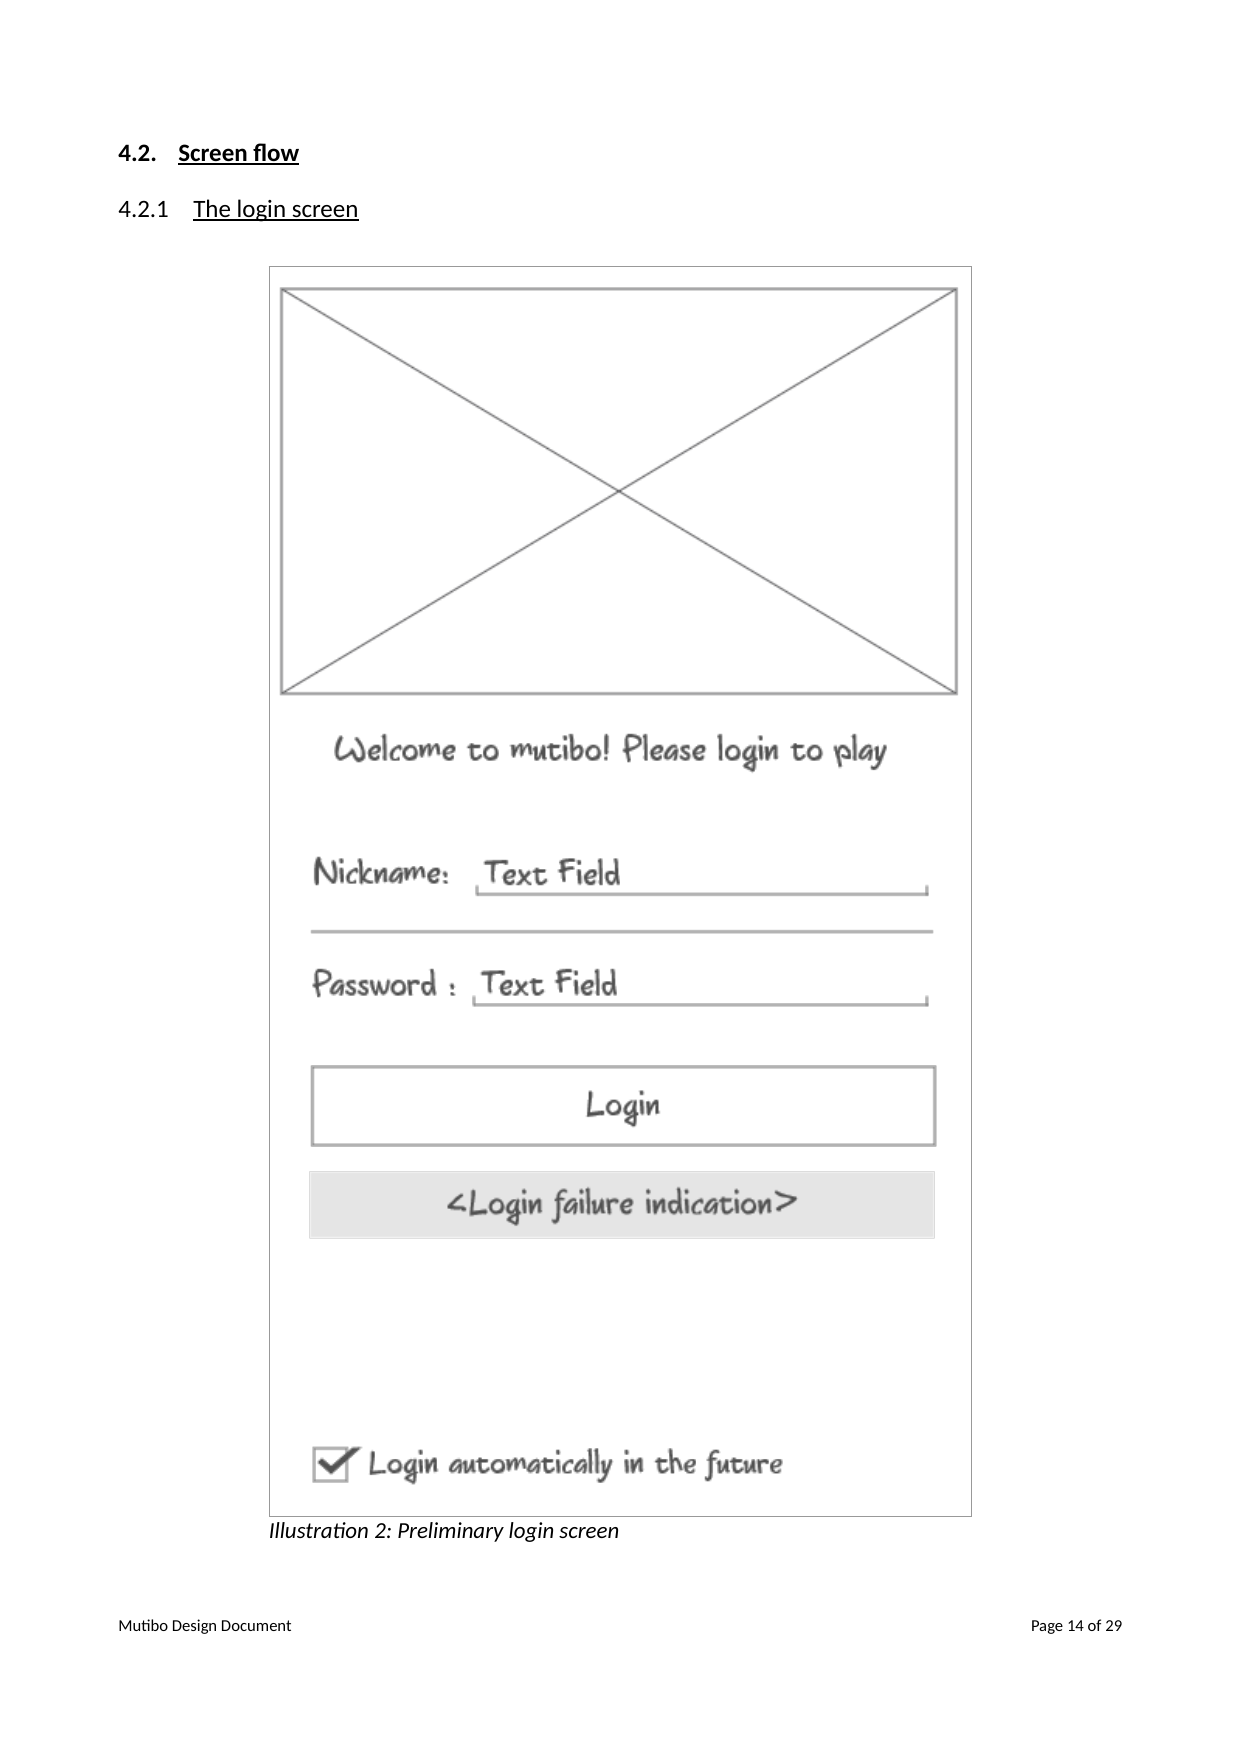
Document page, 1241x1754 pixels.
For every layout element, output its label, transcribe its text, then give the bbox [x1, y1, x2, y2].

picture [271, 269, 969, 1514]
subtitle The login screen [118, 193, 1122, 223]
text Illustration 2: Preliminary login screen [268, 1514, 972, 1544]
subtitle Screen flow [118, 137, 1122, 167]
